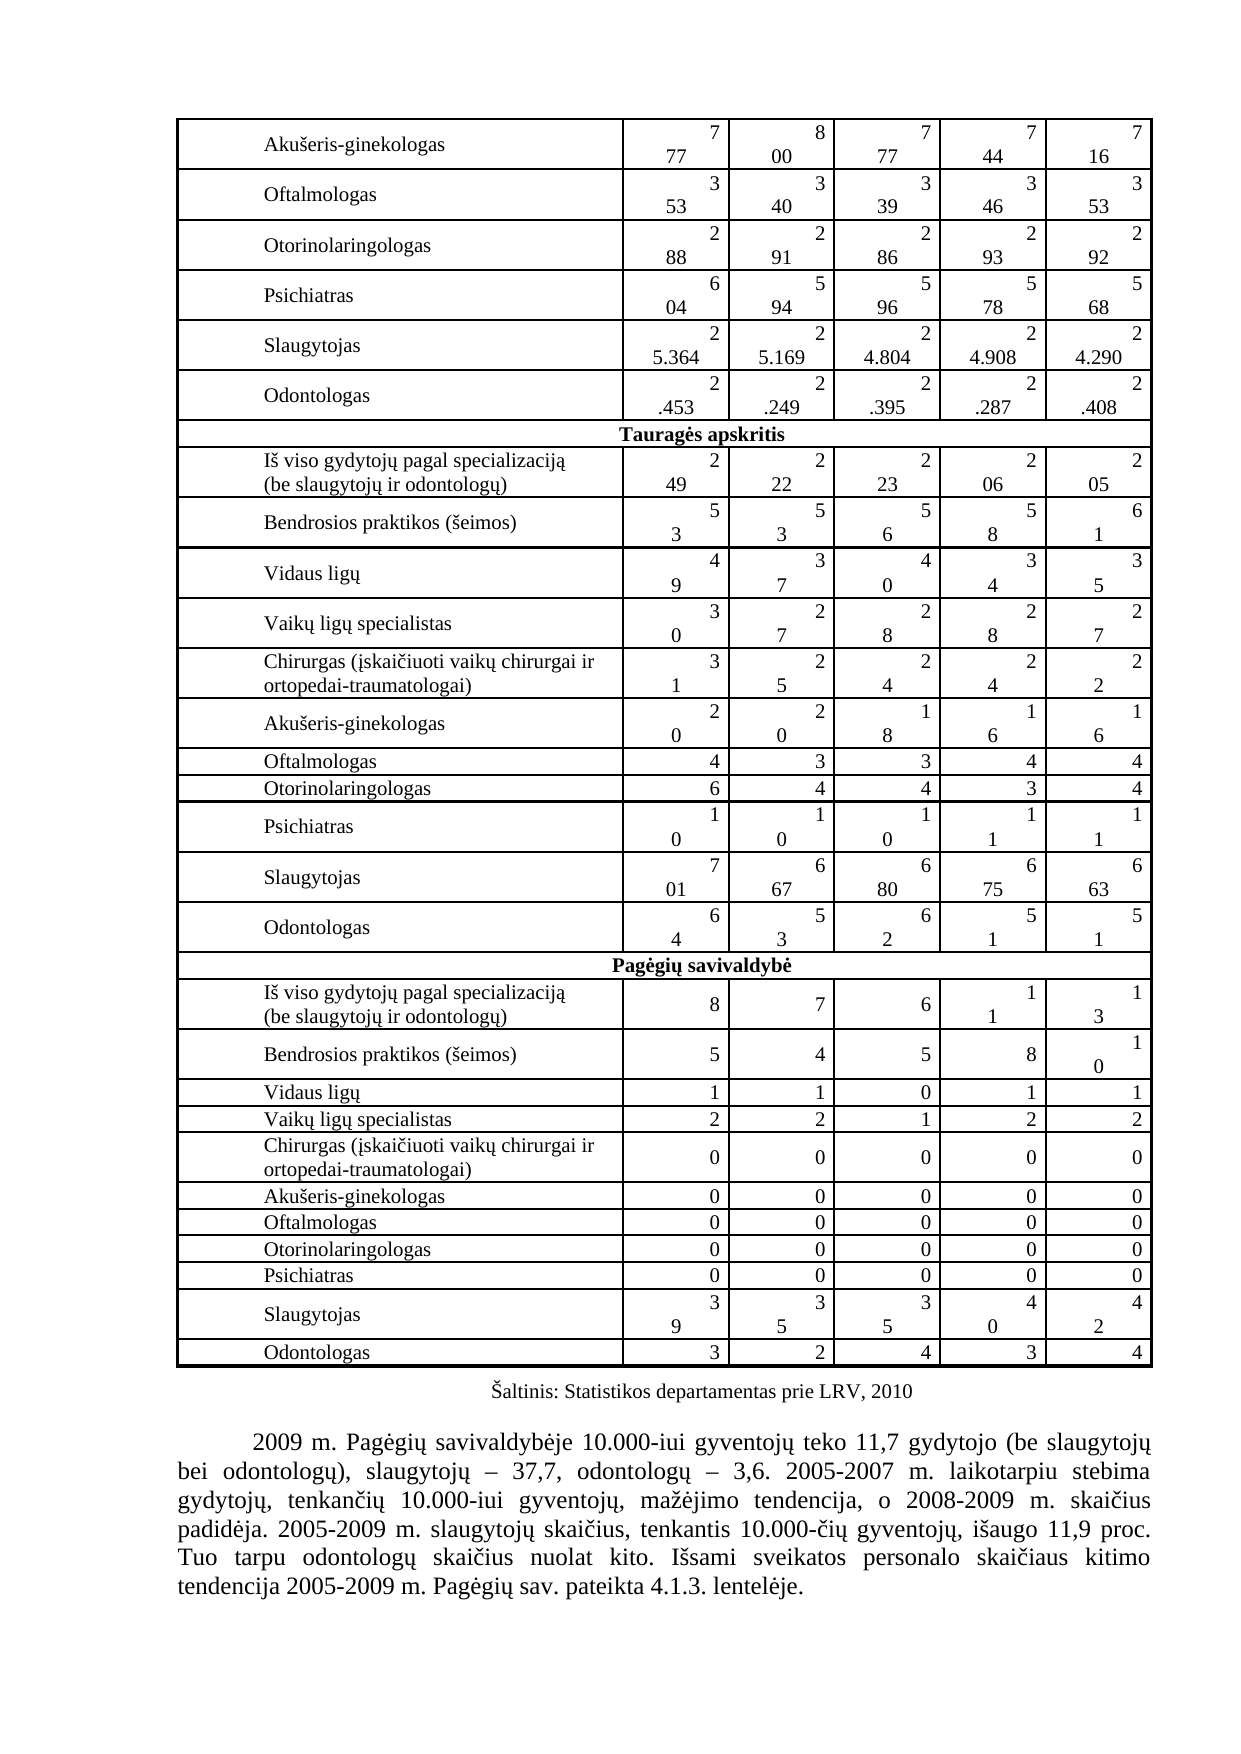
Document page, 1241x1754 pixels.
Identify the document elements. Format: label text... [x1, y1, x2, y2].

table_cell 10 [835, 803, 939, 851]
text 2009 m. Pagėgių savivaldybėje 10.000-iui gyventojų teko 11,7 gydytojo (be slaugytojų bei odontologų), slaugytojų – 37,7, odontologų – 3,6. 2005-2007 m. laikotarpiu stebima gydytojų, tenkančių 10.000-iui gyventojų, mažėjimo tendencija, o 2008-2009 m. skaičius padidėja. 2005-2009 m. slaugytojų skaičius, tenkantis 10.000-čių gyventojų, išaugo 11,9 proc. Tuo tarpu odontologų skaičius nuolat kito. Išsami sveikatos personalo skaičiaus kitimo tendencija 2005-2009 m. Pagėgių sav. pateikta 4.1.3. lentelėje. [177, 1427, 1152, 1600]
table_cell 49 [624, 549, 728, 597]
table_cell Akušeris-ginekologas [179, 120, 622, 168]
table_cell 0 [835, 1210, 939, 1234]
table_cell 0 [1047, 1133, 1150, 1181]
table_cell 3 [624, 1340, 728, 1364]
table_cell 11 [941, 980, 1045, 1028]
table_cell 0 [1047, 1183, 1150, 1208]
table_cell 2 [730, 1340, 833, 1364]
table_cell 2 [730, 1107, 833, 1131]
table_cell 37 [730, 549, 833, 597]
table_cell 0 [835, 1183, 939, 1208]
table_cell 0 [941, 1133, 1045, 1181]
table_cell 53 [624, 498, 728, 546]
table_cell 6 [624, 776, 728, 800]
table_cell 1 [624, 1080, 728, 1104]
table_cell 0 [941, 1183, 1045, 1208]
table_cell Iš viso gydytojų pagal specializaciją (be slaugytojų ir odontologų) [179, 980, 622, 1028]
table_cell 2.249 [730, 371, 833, 419]
table_cell 5 [835, 1030, 939, 1078]
table_cell 64 [624, 903, 728, 951]
table_cell 2 [624, 1107, 728, 1131]
table_cell Otorinolaringologas [179, 776, 622, 800]
table_cell 24 [941, 649, 1045, 697]
table_cell 25 [730, 649, 833, 697]
table_cell 24.804 [835, 321, 939, 369]
table_cell 7 [730, 980, 833, 1028]
table_cell 1 [1047, 1080, 1150, 1104]
table_cell 4 [1047, 749, 1150, 774]
table_cell Slaugytojas [179, 853, 622, 901]
table_cell Akušeris-ginekologas [179, 699, 622, 747]
table_cell 800 [730, 120, 833, 168]
table_cell 604 [624, 271, 728, 319]
table_cell 18 [835, 699, 939, 747]
table_cell 2.453 [624, 371, 728, 419]
table_cell 568 [1047, 271, 1150, 319]
table_cell 34 [941, 549, 1045, 597]
table_cell 291 [730, 221, 833, 269]
table_cell 0 [624, 1183, 728, 1208]
table_cell Otorinolaringologas [179, 221, 622, 269]
table_cell 680 [835, 853, 939, 901]
table_cell 10 [624, 803, 728, 851]
table_cell 58 [941, 498, 1045, 546]
table_cell 11 [1047, 803, 1150, 851]
table_cell 8 [624, 980, 728, 1028]
table_cell 0 [835, 1080, 939, 1104]
table_cell 30 [624, 599, 728, 647]
table_cell Chirurgas (įskaičiuoti vaikų chirurgai ir ortopedai-traumatologai) [179, 1133, 622, 1181]
table_cell 0 [730, 1183, 833, 1208]
table_cell 292 [1047, 221, 1150, 269]
table_cell 205 [1047, 448, 1150, 496]
table_cell Vidaus ligų [179, 549, 622, 597]
table_cell 222 [730, 448, 833, 496]
table_cell 51 [1047, 903, 1150, 951]
table_cell 13 [1047, 980, 1150, 1028]
table_cell 594 [730, 271, 833, 319]
table_cell 0 [835, 1236, 939, 1261]
table_cell 744 [941, 120, 1045, 168]
table_cell 10 [1047, 1030, 1150, 1078]
table_cell 2.408 [1047, 371, 1150, 419]
table_cell 0 [730, 1133, 833, 1181]
table_cell 0 [624, 1263, 728, 1287]
table_cell 716 [1047, 120, 1150, 168]
table_cell 0 [1047, 1236, 1150, 1261]
table_cell 4 [1047, 776, 1150, 800]
table_cell 777 [624, 120, 728, 168]
table_cell 0 [835, 1133, 939, 1181]
table_cell 16 [941, 699, 1045, 747]
table_cell Oftalmologas [179, 1210, 622, 1234]
table_cell 2 [941, 1107, 1045, 1131]
table_cell 53 [730, 903, 833, 951]
table_cell Bendrosios praktikos (šeimos) [179, 1030, 622, 1078]
table_cell 51 [941, 903, 1045, 951]
table_cell 27 [730, 599, 833, 647]
table_cell 6 [835, 980, 939, 1028]
table_cell 40 [941, 1290, 1045, 1338]
table_cell 339 [835, 170, 939, 218]
table_cell Tauragės apskritis [179, 421, 1150, 446]
table_cell 3 [941, 776, 1045, 800]
table_cell 53 [730, 498, 833, 546]
table_cell 223 [835, 448, 939, 496]
table_cell 20 [730, 699, 833, 747]
table_cell 16 [1047, 699, 1150, 747]
table_cell 0 [624, 1236, 728, 1261]
table_cell 0 [624, 1133, 728, 1181]
table_cell 22 [1047, 649, 1150, 697]
table_cell Vidaus ligų [179, 1080, 622, 1104]
table_cell 777 [835, 120, 939, 168]
table_cell 35 [730, 1290, 833, 1338]
table_cell Psichiatras [179, 271, 622, 319]
table_cell 0 [730, 1210, 833, 1234]
table_cell 27 [1047, 599, 1150, 647]
table_cell 35 [835, 1290, 939, 1338]
table_cell 3 [941, 1340, 1045, 1364]
table_cell 4 [730, 1030, 833, 1078]
table_cell 28 [835, 599, 939, 647]
table_cell 62 [835, 903, 939, 951]
table_cell 1 [941, 1080, 1045, 1104]
table_cell Iš viso gydytojų pagal specializaciją (be slaugytojų ir odontologų) [179, 448, 622, 496]
table_cell Odontologas [179, 371, 622, 419]
table_cell 3 [730, 749, 833, 774]
table_cell 286 [835, 221, 939, 269]
table_cell 1 [835, 1107, 939, 1131]
table_cell 1 [730, 1080, 833, 1104]
table_cell 25.364 [624, 321, 728, 369]
table_cell 24.290 [1047, 321, 1150, 369]
table_cell 2.395 [835, 371, 939, 419]
text Šaltinis: Statistikos departamentas prie LRV, 2010 [177, 1379, 1152, 1403]
table_cell 5 [624, 1030, 728, 1078]
table_cell 11 [941, 803, 1045, 851]
table_cell 249 [624, 448, 728, 496]
table_cell 42 [1047, 1290, 1150, 1338]
table_cell 0 [730, 1263, 833, 1287]
table_cell 675 [941, 853, 1045, 901]
table_cell Psichiatras [179, 803, 622, 851]
table_cell Odontologas [179, 1340, 622, 1364]
table_cell 4 [835, 776, 939, 800]
table_cell 61 [1047, 498, 1150, 546]
table_cell Oftalmologas [179, 170, 622, 218]
table_cell 353 [1047, 170, 1150, 218]
table_cell 25.169 [730, 321, 833, 369]
table_cell 24.908 [941, 321, 1045, 369]
table_cell 2.287 [941, 371, 1045, 419]
table_cell Odontologas [179, 903, 622, 951]
table_cell 663 [1047, 853, 1150, 901]
table_cell 0 [835, 1263, 939, 1287]
table_cell 353 [624, 170, 728, 218]
table_cell 4 [941, 749, 1045, 774]
table_cell 24 [835, 649, 939, 697]
table_cell Vaikų ligų specialistas [179, 599, 622, 647]
table_cell 346 [941, 170, 1045, 218]
table_cell 667 [730, 853, 833, 901]
table_cell 288 [624, 221, 728, 269]
table_cell 0 [941, 1210, 1045, 1234]
table_cell Akušeris-ginekologas [179, 1183, 622, 1208]
table_cell Psichiatras [179, 1263, 622, 1287]
table_cell 0 [1047, 1263, 1150, 1287]
table_cell Chirurgas (įskaičiuoti vaikų chirurgai ir ortopedai-traumatologai) [179, 649, 622, 697]
table_cell 28 [941, 599, 1045, 647]
table_cell 0 [1047, 1210, 1150, 1234]
table_cell Slaugytojas [179, 321, 622, 369]
table_cell 0 [624, 1210, 728, 1234]
table_cell 0 [941, 1263, 1045, 1287]
table_cell 293 [941, 221, 1045, 269]
table_cell Pagėgių savivaldybė [179, 953, 1150, 977]
table_cell Slaugytojas [179, 1290, 622, 1338]
table_cell 701 [624, 853, 728, 901]
table_cell 0 [941, 1236, 1045, 1261]
table_cell 4 [835, 1340, 939, 1364]
table_cell 3 [835, 749, 939, 774]
table_cell 206 [941, 448, 1045, 496]
table_cell 40 [835, 549, 939, 597]
table_cell Oftalmologas [179, 749, 622, 774]
table_cell 2 [1047, 1107, 1150, 1131]
table_cell 20 [624, 699, 728, 747]
table_cell 4 [730, 776, 833, 800]
table_cell Otorinolaringologas [179, 1236, 622, 1261]
table_cell 578 [941, 271, 1045, 319]
table_cell 0 [730, 1236, 833, 1261]
table_cell Bendrosios praktikos (šeimos) [179, 498, 622, 546]
table_cell 4 [1047, 1340, 1150, 1364]
table_cell 39 [624, 1290, 728, 1338]
table_cell 340 [730, 170, 833, 218]
table_cell 8 [941, 1030, 1045, 1078]
table_cell 596 [835, 271, 939, 319]
table_cell 56 [835, 498, 939, 546]
table_cell 35 [1047, 549, 1150, 597]
table_cell 10 [730, 803, 833, 851]
table_cell 31 [624, 649, 728, 697]
table_cell 4 [624, 749, 728, 774]
table_cell Vaikų ligų specialistas [179, 1107, 622, 1131]
